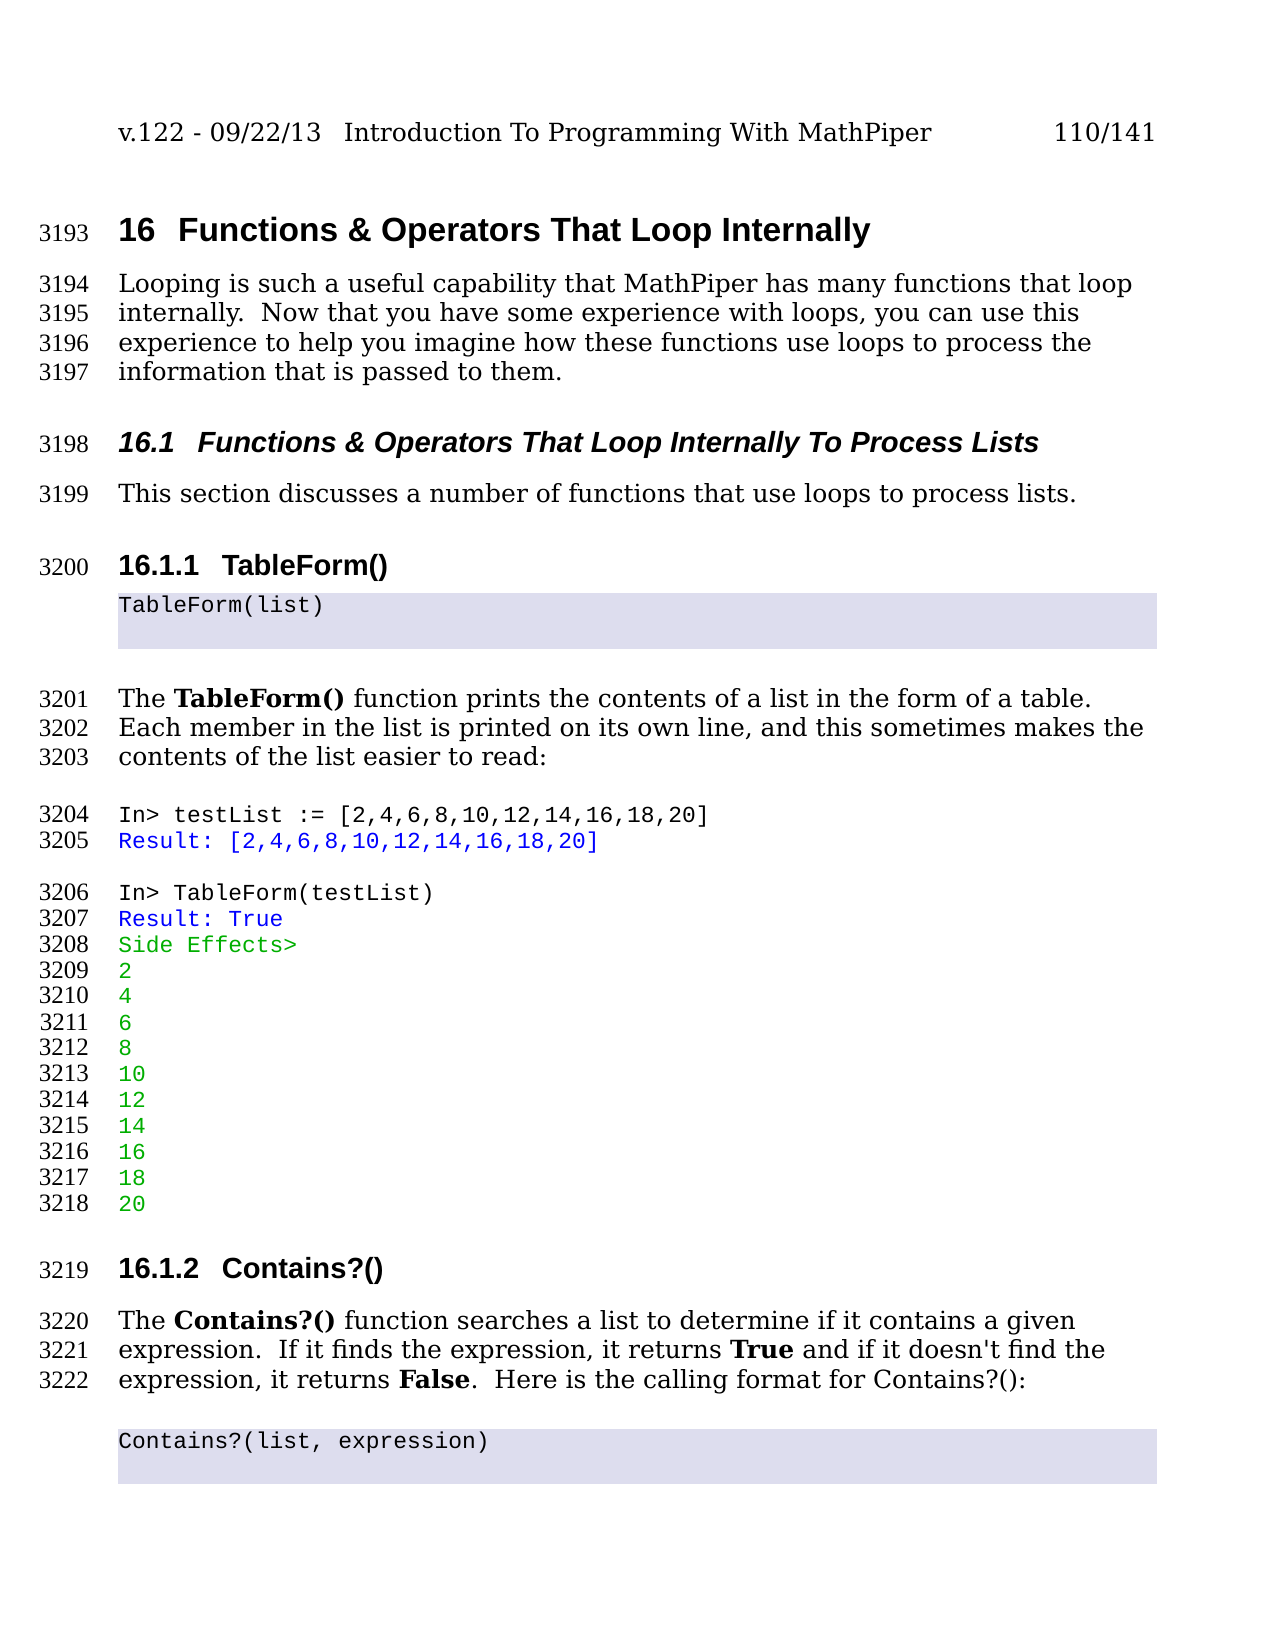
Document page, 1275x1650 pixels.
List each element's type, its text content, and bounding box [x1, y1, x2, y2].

subtitle Contains?() [118, 1251, 1157, 1285]
table_header Contains?(list, expression) [118, 1429, 1157, 1484]
text 4 [118, 985, 1157, 1011]
text This section discusses a number of functions that use loops to process lists. [118, 479, 1157, 509]
text Side Effects> [118, 933, 1157, 959]
text 6 [118, 1011, 1157, 1037]
text 2 [118, 959, 1157, 985]
text 16 [118, 1141, 1157, 1166]
text 12 [118, 1089, 1157, 1114]
text The Contains?() function searches a list to determine if it contains a given expression. If it finds the expression, it returns True and if it doesn't find the expression, it returns False. Here is the calling format for Contains?(): [118, 1306, 1157, 1394]
text Result: [2,4,6,8,10,12,14,16,18,20] [118, 829, 1157, 855]
table_header TableForm(list) [118, 593, 1157, 649]
text 18 [118, 1166, 1157, 1192]
text In> TableForm(testList) [118, 881, 1157, 907]
text In> testList := [2,4,6,8,10,12,14,16,18,20] [118, 803, 1157, 829]
text 8 [118, 1037, 1157, 1063]
text Result: True [118, 907, 1157, 933]
text 14 [118, 1114, 1157, 1141]
subtitle Functions & Operators That Loop Internally [118, 210, 1157, 248]
text Looping is such a useful capability that MathPiper has many functions that loop internally. Now that you have some experience with loops, you can use this experience to help you imagine how these functions use loops to process the information that is passed to them. [118, 269, 1157, 386]
text 20 [118, 1192, 1157, 1218]
text 10 [118, 1063, 1157, 1089]
subtitle TableForm() [118, 548, 1157, 581]
text The TableForm() function prints the contents of a list in the form of a table. Each member in the list is printed on its own line, and this sometimes makes the contents of the list easier to read: [118, 684, 1157, 771]
subtitle Functions & Operators That Loop Internally To Process Lists [118, 425, 1157, 459]
